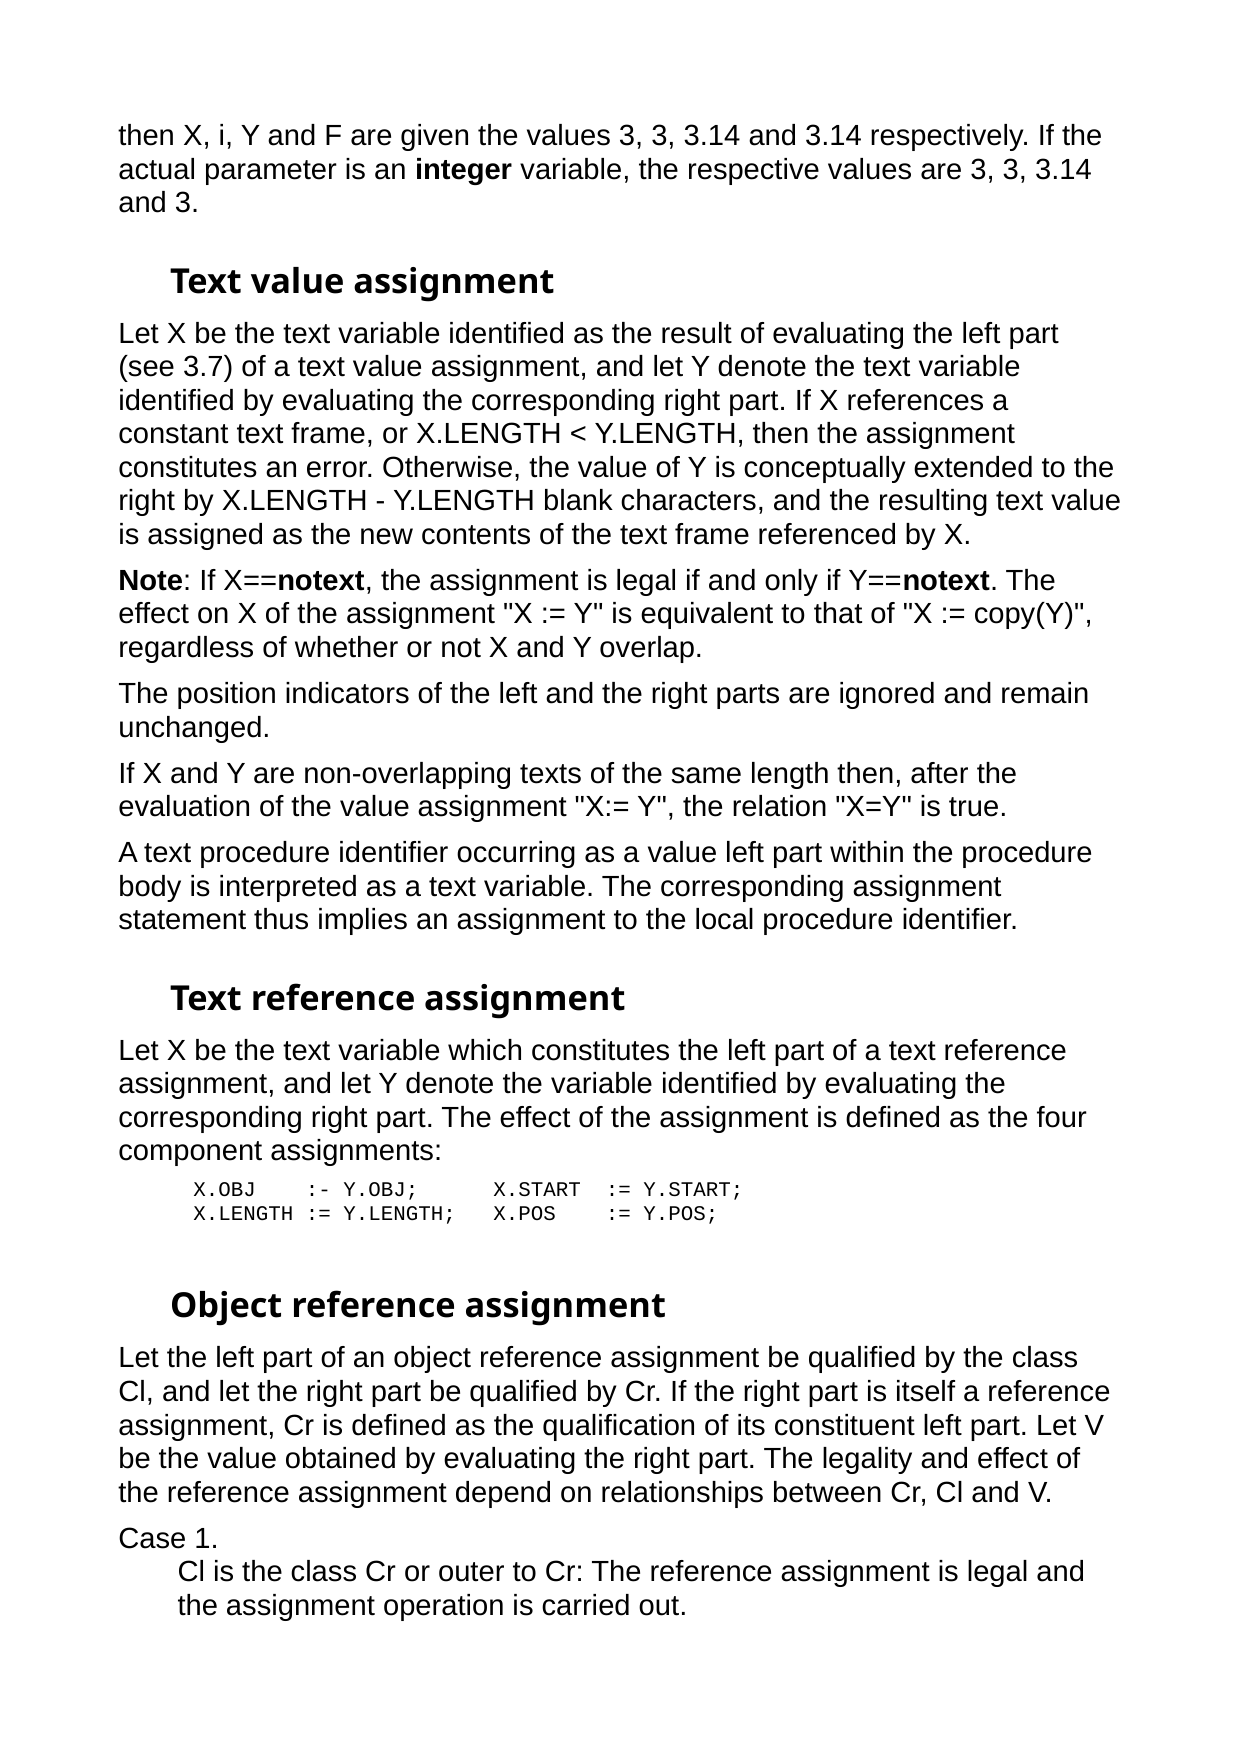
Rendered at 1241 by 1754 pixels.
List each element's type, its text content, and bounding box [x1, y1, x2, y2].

subtitle Text value assignment [170, 256, 1122, 303]
subtitle Case 1. [118, 1521, 1122, 1554]
text then X, i, Y and F are given the values 3, 3, 3.14 and 3.14 respectively. If the actual parameter is an integer variable, the respective values are 3, 3, 3.14 and 3. [118, 118, 1122, 219]
text The position indicators of the left and the right parts are ignored and remain unchanged. [118, 676, 1122, 743]
subtitle Text reference assignment [170, 973, 1122, 1020]
text X.LENGTH := Y.LENGTH; X.POS := Y.POS; [118, 1203, 1122, 1227]
text Let the left part of an object reference assignment be qualified by the class Cl, and let the right part be qualified by Cr. If the right part is itself a reference assignment, Cr is defined as the qualification of its constituent left part. Let V be the value obtained by evaluating the right part. The legality and effect of the reference assignment depend on relationships between Cr, Cl and V. [118, 1341, 1122, 1508]
text If X and Y are non-overlapping texts of the same length then, after the evaluation of the value assignment "X:= Y", the relation "X=Y" is true. [118, 756, 1122, 823]
text Note: If X==notext, the assignment is legal if and only if Y==notext. The effect on X of the assignment "X := Y" is equivalent to that of "X := copy(Y)", regardless of whether or not X and Y overlap. [118, 563, 1122, 663]
text X.OBJ :- Y.OBJ; X.START := Y.START; [118, 1179, 1122, 1203]
text A text procedure identifier occurring as a value left part within the procedure body is interpreted as a text variable. The corresponding assignment statement thus implies an assignment to the local procedure identifier. [118, 835, 1122, 936]
text Let X be the text variable identified as the result of evaluating the left part (see 3.7) of a text value assignment, and let Y denote the text variable identified by evaluating the corresponding right part. If X references a constant text frame, or X.LENGTH < Y.LENGTH, then the assignment constitutes an error. Otherwise, the value of Y is conceptually extended to the right by X.LENGTH - Y.LENGTH blank characters, and the resulting text value is assigned as the new contents of the text frame referenced by X. [118, 316, 1122, 550]
list Cl is the class Cr or outer to Cr: The reference assignment is legal and the assignment operation is carried out. [177, 1554, 1122, 1621]
text Let X be the text variable which constitutes the left part of a text reference assignment, and let Y denote the variable identified by evaluating the corresponding right part. The effect of the assignment is defined as the four component assignments: [118, 1033, 1122, 1167]
subtitle Object reference assignment [170, 1281, 1122, 1328]
